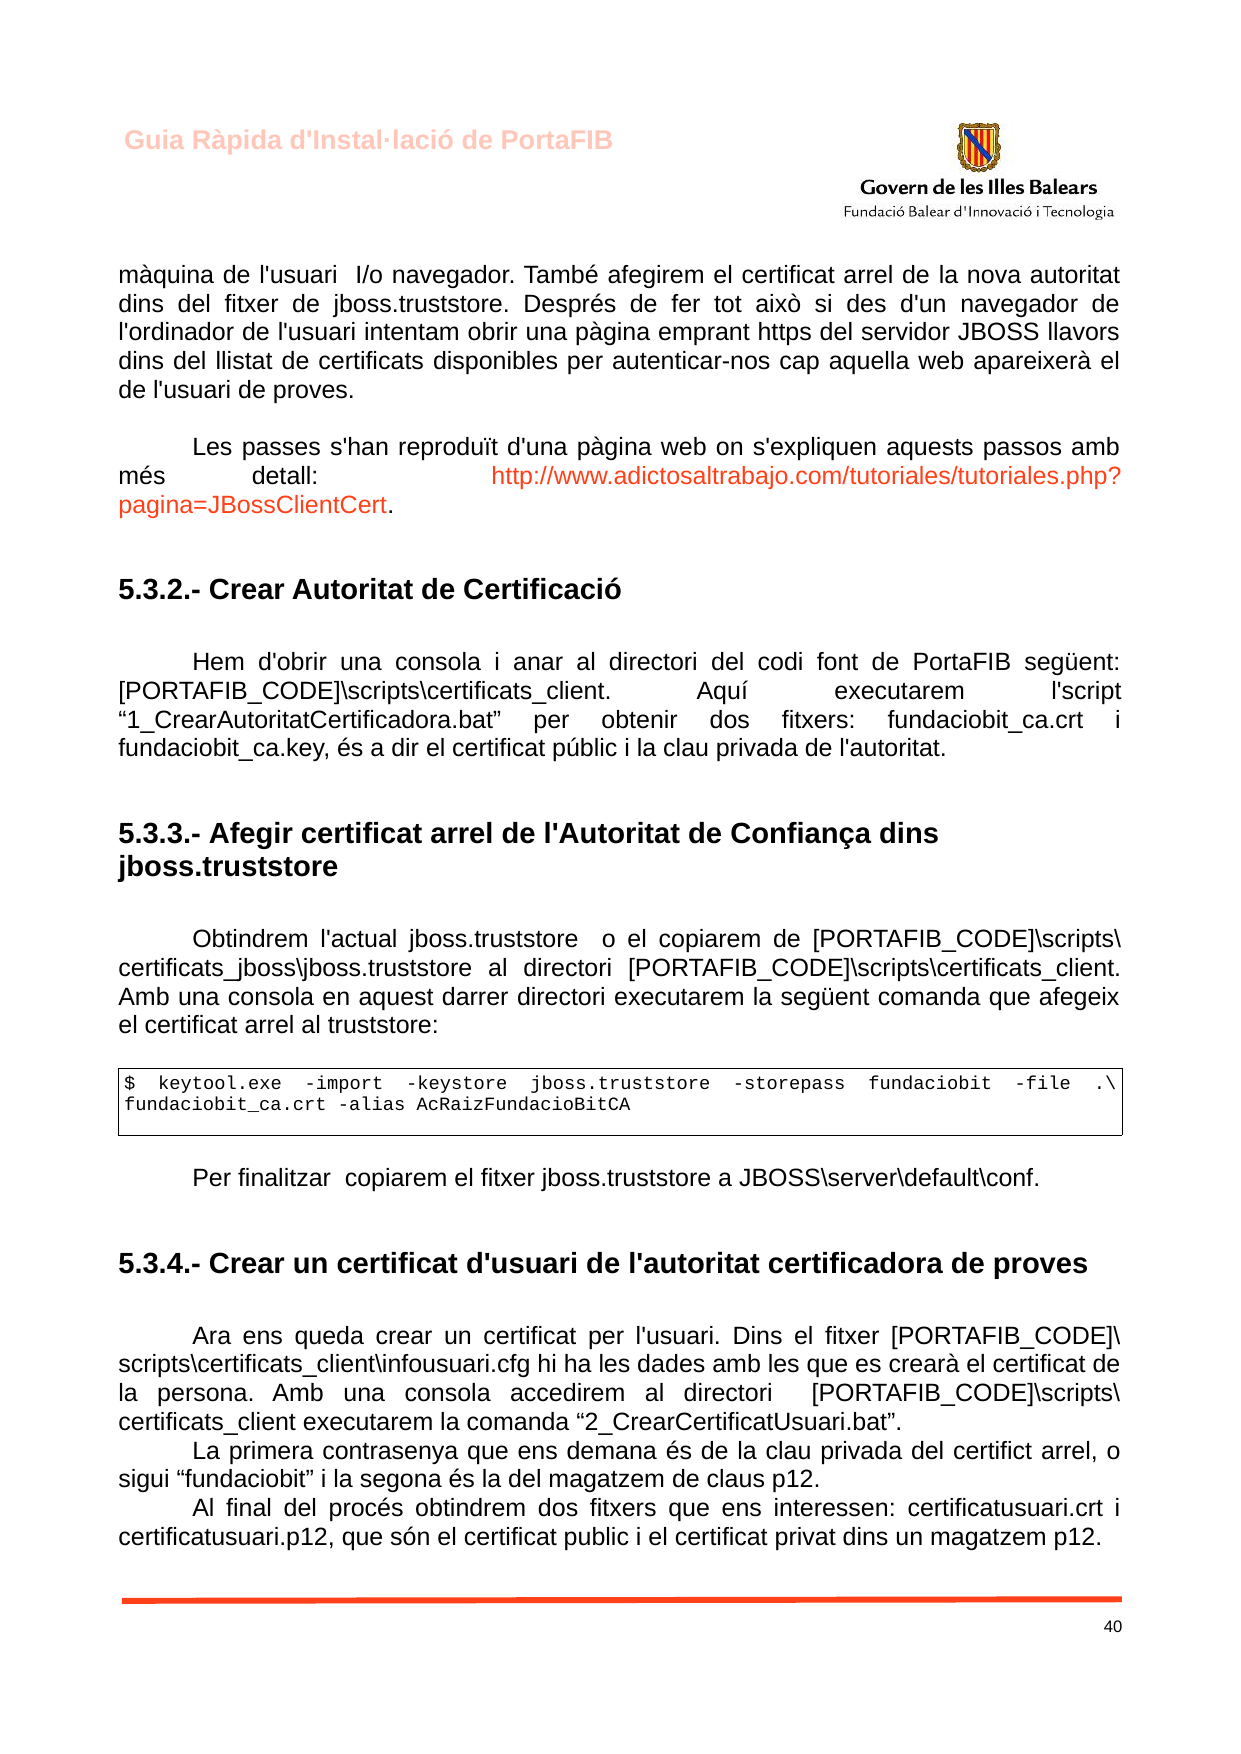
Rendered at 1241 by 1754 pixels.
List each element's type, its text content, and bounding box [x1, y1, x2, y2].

text Al final del procés obtindrem dos fitxers que ens interessen: certificatusuari.crt i certificatusuari.p12, que són el certificat public i el certificat privat dins un magatzem p12. [118, 1493, 1122, 1551]
text Per finalitzar copiarem el fitxer jboss.truststore a JBOSS\server\default\conf. [118, 1163, 1122, 1192]
text màquina de l'usuari I/o navegador. També afegirem el certificat arrel de la nova autoritat dins del fitxer de jboss.truststore. Després de fer tot això si des d'un navegador de l'ordinador de l'usuari intentam obrir una pàgina emprant https del servidor JBOSS llavors dins del llistat de certificats disponibles per autenticar-nos cap aquella web apareixerà el de l'usuari de proves. [118, 260, 1122, 404]
text La primera contrasenya que ens demana és de la clau privada del certifict arrel, o sigui “fundaciobit” i la segona és la del magatzem de claus p12. [118, 1436, 1122, 1493]
text Obtindrem l'actual jboss.truststore o el copiarem de [PORTAFIB_CODE]\scripts\certificats_jboss\jboss.truststore al directori [PORTAFIB_CODE]\scripts\certificats_client. Amb una consola en aquest darrer directori executarem la següent comanda que afegeix el certificat arrel al truststore: [118, 924, 1122, 1039]
subtitle Crear un certificat d'usuari de l'autoritat certificadora de proves [118, 1246, 1122, 1279]
text Les passes s'han reproduït d'una pàgina web on s'expliquen aquests passos amb més detall: http://www.adictosaltrabajo.com/tutoriales/tutoriales.php?pagina=JBossClientCert. [118, 432, 1122, 519]
subtitle Afegir certificat arrel de l'Autoritat de Confiança dins jboss.truststore [118, 816, 1122, 883]
table_header $ keytool.exe -import -keystore jboss.truststore -storepass fundaciobit -file .\fundaciobit_ca.crt -alias AcRaizFundacioBitCA [119, 1069, 1122, 1134]
text Hem d'obrir una consola i anar al directori del codi font de PortaFIB següent: [PORTAFIB_CODE]\scripts\certificats_client. Aquí executarem l'script “1_CrearAutoritatCertificadora.bat” per obtenir dos fitxers: fundaciobit_ca.crt i fundaciobit_ca.key, és a dir el certificat públic i la clau privada de l'autoritat. [118, 647, 1122, 762]
text Ara ens queda crear un certificat per l'usuari. Dins el fitxer [PORTAFIB_CODE]\scripts\certificats_client\infousuari.cfg hi ha les dades amb les que es crearà el certificat de la persona. Amb una consola accedirem al directori [PORTAFIB_CODE]\scripts\certificats_client executarem la comanda “2_CrearCertificatUsuari.bat”. [118, 1321, 1122, 1436]
subtitle Crear Autoritat de Certificació [118, 572, 1122, 606]
picture [840, 123, 1117, 220]
